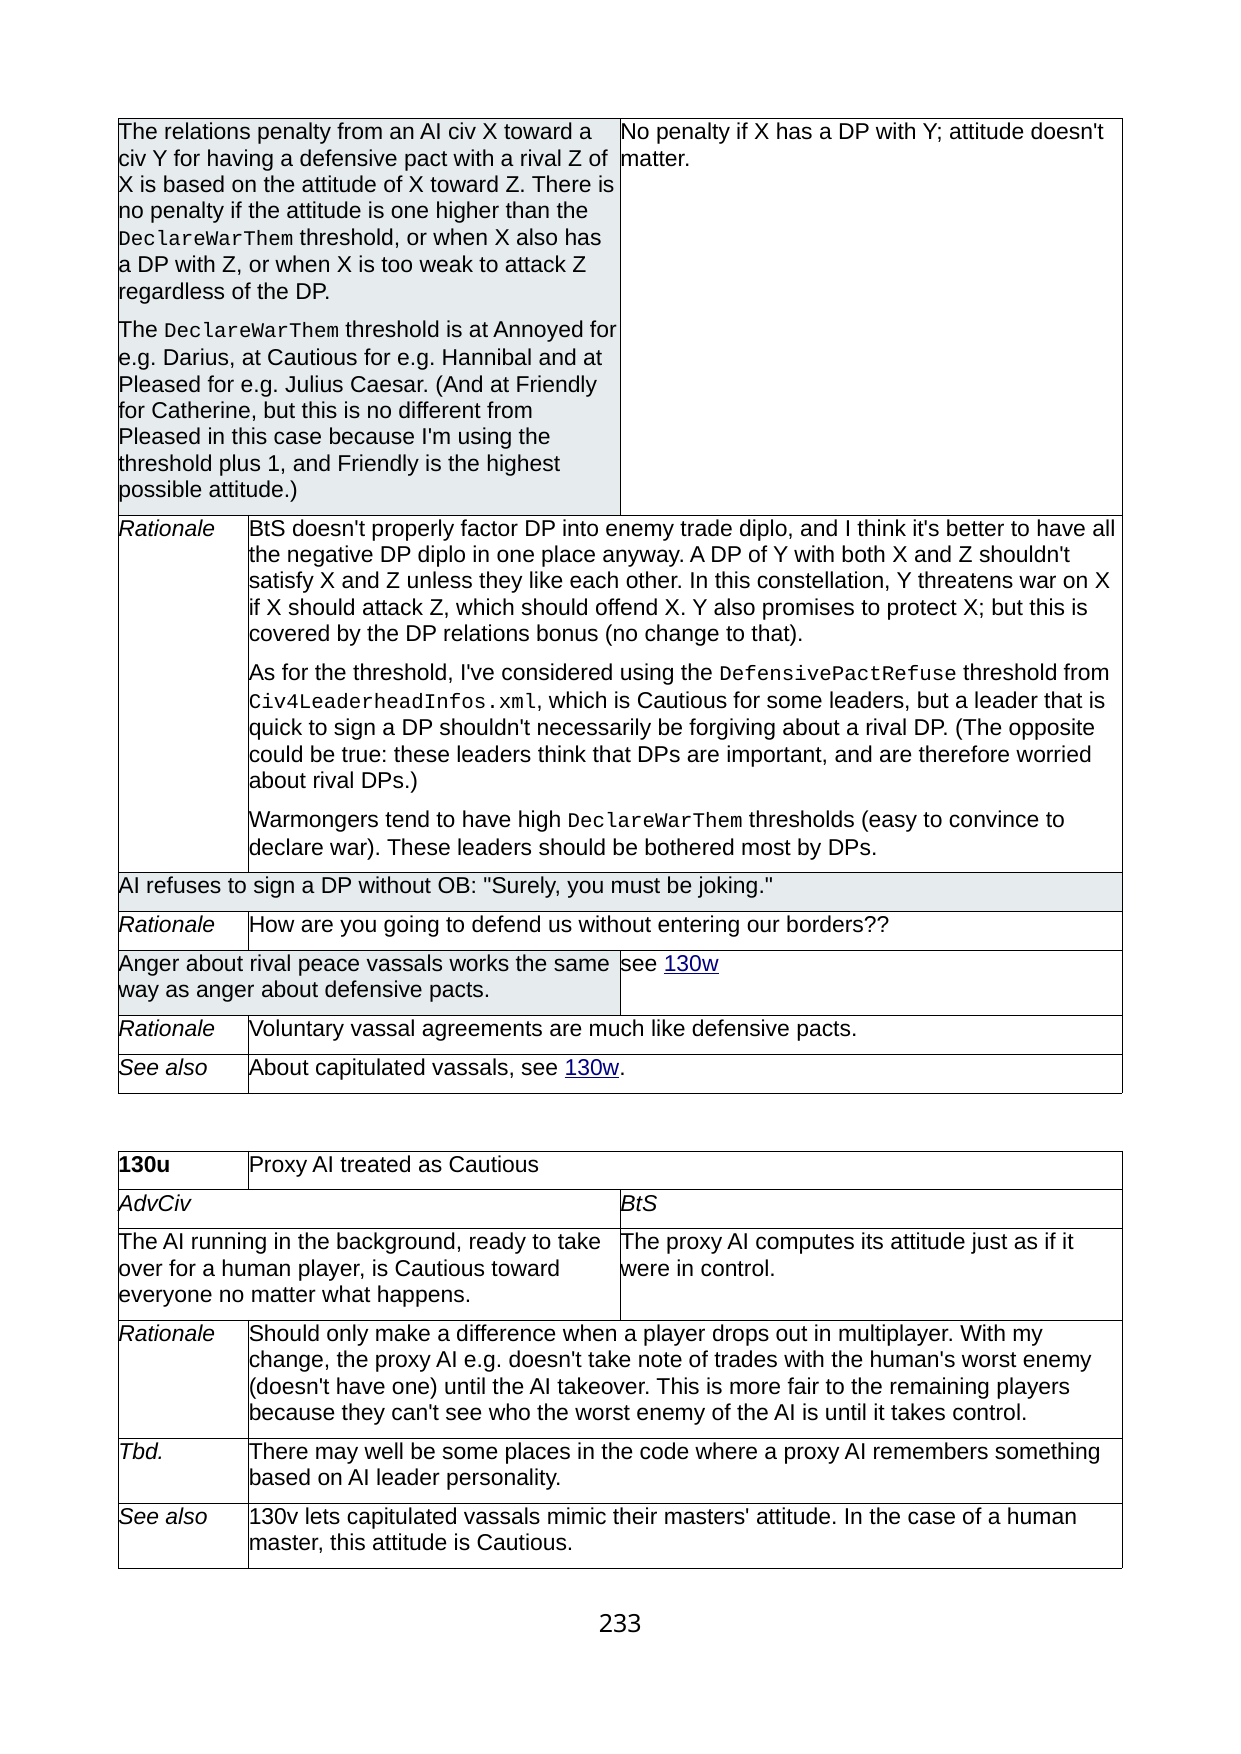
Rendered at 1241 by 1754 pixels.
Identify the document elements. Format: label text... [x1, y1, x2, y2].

table_cell Rationale [119, 1321, 248, 1438]
table_cell Anger about rival peace vassals works the same way as anger about defensive pacts. [119, 951, 620, 1015]
table_cell see 130w [621, 951, 1122, 1015]
table_cell About capitulated vassals, see 130w. [249, 1055, 1122, 1093]
table_cell 130v lets capitulated vassals mimic their masters' attitude. In the case of a human master, this attitude is Cautious. [249, 1504, 1122, 1568]
table_cell How are you going to defend us without entering our borders?? [249, 912, 1122, 950]
table_cell There may well be some places in the code where a proxy AI remembers something based on AI leader personality. [249, 1439, 1122, 1503]
table_cell No penalty if X has a DP with Y; attitude doesn't matter. [621, 119, 1122, 515]
table_header 130u [119, 1152, 248, 1189]
table_cell See also [119, 1504, 248, 1568]
table_cell BtS doesn't properly factor DP into enemy trade diplo, and I think it's better to have all the negative DP diplo in one place anyway. A DP of Y with both X and Z shouldn't satisfy X and Z unless they like each other. In this constellation, Y threatens war on X if X should attack Z, which should offend X. Y also promises to protect X; but this is covered by the DP relations bonus (no change to that). As for the threshold, I've considered using the DefensivePactRefuse threshold from Civ4LeaderheadInfos.xml, which is Cautious for some leaders, but a leader that is quick to sign a DP shouldn't necessarily be forgiving about a rival DP. (The opposite could be true: these leaders think that DPs are important, and are therefore worried about rival DPs.) Warmongers tend to have high DeclareWarThem thresholds (easy to convince to declare war). These leaders should be bothered most by DPs. [249, 516, 1122, 872]
table_cell Rationale [119, 516, 248, 872]
table_header Proxy AI treated as Cautious [249, 1152, 1122, 1189]
table_cell Rationale [119, 912, 248, 950]
table_cell See also [119, 1055, 248, 1093]
table_cell AI refuses to sign a DP without OB: "Surely, you must be joking." [119, 873, 1122, 911]
table_cell The AI running in the background, ready to take over for a human player, is Cautious toward everyone no matter what happens. [119, 1229, 620, 1320]
table_cell Voluntary vassal agreements are much like defensive pacts. [249, 1016, 1122, 1054]
table_cell Tbd. [119, 1439, 248, 1503]
table_cell The relations penalty from an AI civ X toward a civ Y for having a defensive pact with a rival Z of X is based on the attitude of X toward Z. There is no penalty if the attitude is one higher than the DeclareWarThem threshold, or when X also has a DP with Z, or when X is too weak to attack Z regardless of the DP. The DeclareWarThem threshold is at Annoyed for e.g. Darius, at Cautious for e.g. Hannibal and at Pleased for e.g. Julius Caesar. (And at Friendly for Catherine, but this is no different from Pleased in this case because I'm using the threshold plus 1, and Friendly is the highest possible attitude.) [119, 119, 620, 515]
table_cell The proxy AI computes its attitude just as if it were in control. [621, 1229, 1122, 1320]
table_cell BtS [621, 1190, 1122, 1228]
table_cell AdvCiv [119, 1190, 620, 1228]
table_cell Rationale [119, 1016, 248, 1054]
table_cell Should only make a difference when a player drops out in multiplayer. With my change, the proxy AI e.g. doesn't take note of trades with the human's worst enemy (doesn't have one) until the AI takeover. This is more fair to the remaining players because they can't see who the worst enemy of the AI is until it takes control. [249, 1321, 1122, 1438]
